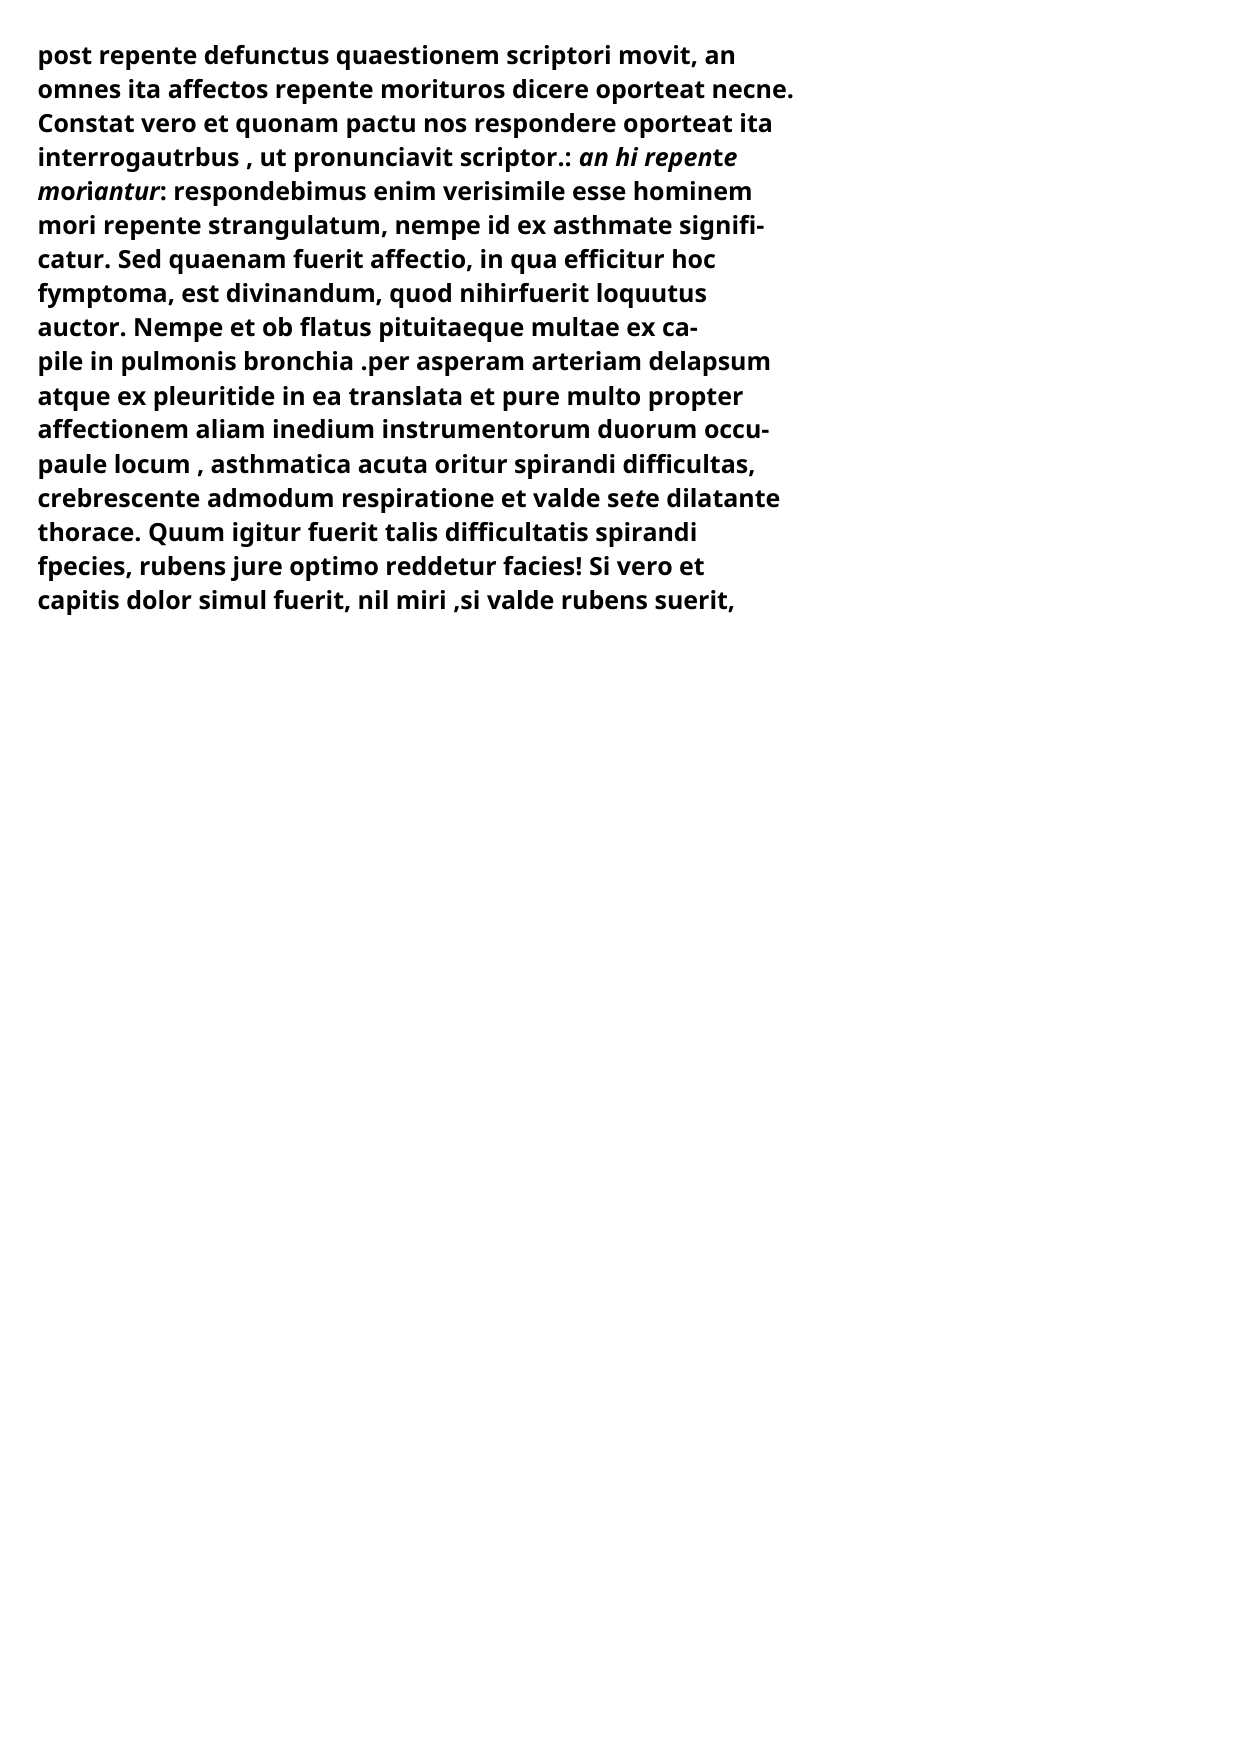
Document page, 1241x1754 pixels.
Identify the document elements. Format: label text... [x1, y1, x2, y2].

text post repente defunctus quaestionem scriptori movit, an omnes ita affectos repente morituros dicere oporteat necne. Constat vero et quonam pactu nos respondere oporteat ita interrogautrbus , ut pronunciavit scriptor.: an hi repente moriantur: respondebimus enim verisimile esse hominem mori repente strangulatum, nempe id ex asthmate signifi- catur. Sed quaenam fuerit affectio, in qua efficitur hoc fymptoma, est divinandum, quod nihirfuerit loquutus auctor. Nempe et ob flatus pituitaeque multae ex ca- pile in pulmonis bronchia .per asperam arteriam delapsum atque ex pleuritide in ea translata et pure multo propter affectionem aliam inedium instrumentorum duorum occu- paule locum , asthmatica acuta oritur spirandi difficultas, crebrescente admodum respiratione et valde sete dilatante thorace. Quum igitur fuerit talis difficultatis spirandi fpecies, rubens jure optimo reddetur facies! Si vero et capitis dolor simul fuerit, nil miri ,si valde rubens suerit, [37, 37, 1203, 617]
